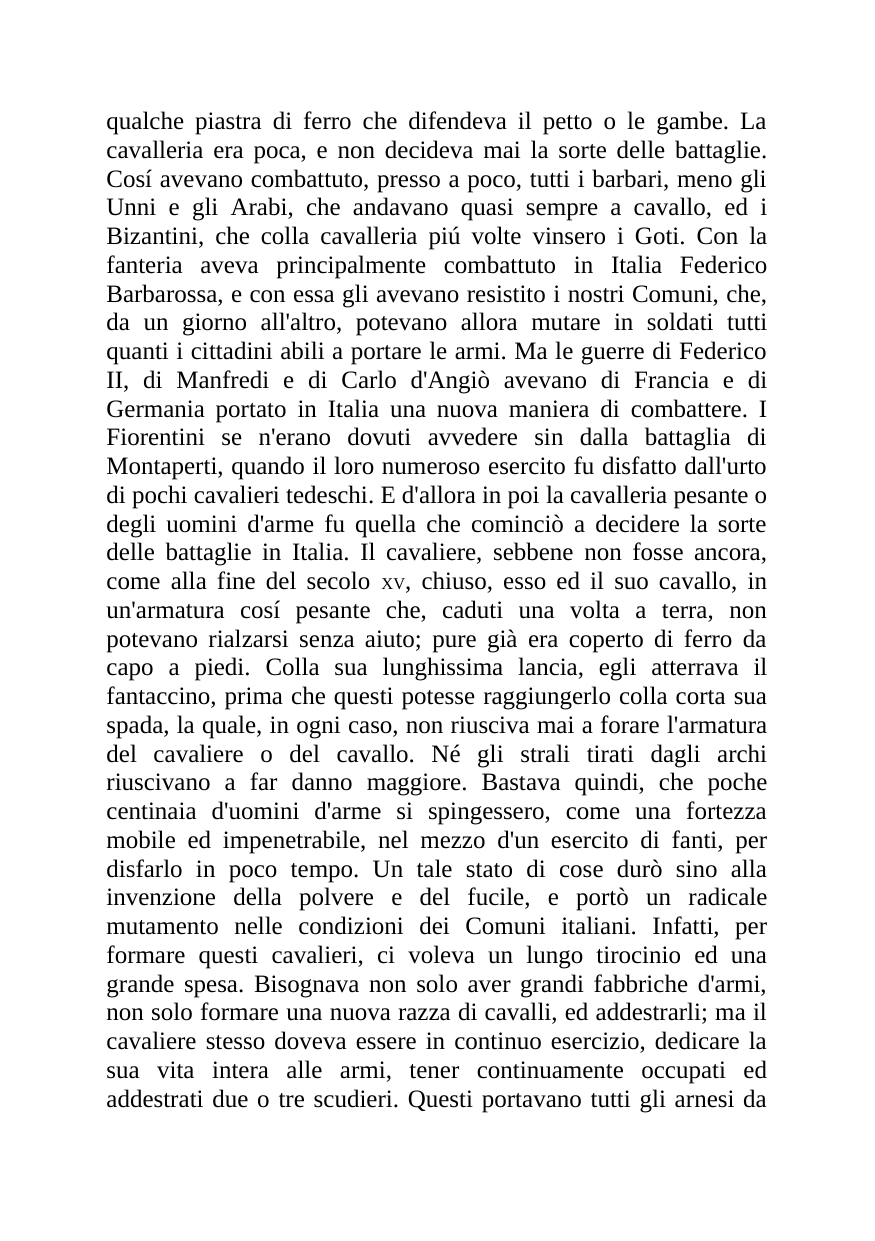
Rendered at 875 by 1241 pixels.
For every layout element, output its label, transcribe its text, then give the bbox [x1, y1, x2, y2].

text qualche piastra di ferro che difendeva il petto o le gambe. La cavalleria era poca, e non decideva mai la sorte delle battaglie. Cosí avevano combattuto, presso a poco, tutti i barbari, meno gli Unni e gli Arabi, che andavano quasi sempre a cavallo, ed i Bizantini, che colla cavalleria piú volte vinsero i Goti. Con la fanteria aveva principalmente combattuto in Italia Federico Barbarossa, e con essa gli avevano resistito i nostri Comuni, che, da un giorno all'altro, potevano allora mutare in soldati tutti quanti i cittadini abili a portare le armi. Ma le guerre di Federico II, di Manfredi e di Carlo d'Angiò avevano di Francia e di Germania portato in Italia una nuova maniera di combattere. I Fiorentini se n'erano dovuti avvedere sin dalla battaglia di Montaperti, quando il loro numeroso esercito fu disfatto dall'urto di pochi cavalieri tedeschi. E d'allora in poi la cavalleria pesante o degli uomini d'arme fu quella che cominciò a decidere la sorte delle battaglie in Italia. Il cavaliere, sebbene non fosse ancora, come alla fine del secolo xv, chiuso, esso ed il suo cavallo, in un'armatura cosí pesante che, caduti una volta a terra, non potevano rialzarsi senza aiuto; pure già era coperto di ferro da capo a piedi. Colla sua lunghissima lancia, egli atterrava il fantaccino, prima che questi potesse raggiungerlo colla corta sua spada, la quale, in ogni caso, non riusciva mai a forare l'armatura del cavaliere o del cavallo. Né gli strali tirati dagli archi riuscivano a far danno maggiore. Bastava quindi, che poche centinaia d'uomini d'arme si spingessero, come una fortezza mobile ed impenetrabile, nel mezzo d'un esercito di fanti, per disfarlo in poco tempo. Un tale stato di cose durò sino alla invenzione della polvere e del fucile, e portò un radicale mutamento nelle condizioni dei Comuni italiani. Infatti, per formare questi cavalieri, ci voleva un lungo tirocinio ed una grande spesa. Bisognava non solo aver grandi fabbriche d'armi, non solo formare una nuova razza di cavalli, ed addestrarli; ma il cavaliere stesso doveva essere in continuo esercizio, dedicare la sua vita intera alle armi, tener continuamente occupati ed addestrati due o tre scudieri. Questi portavano tutti gli arnesi da [106, 106, 768, 1112]
